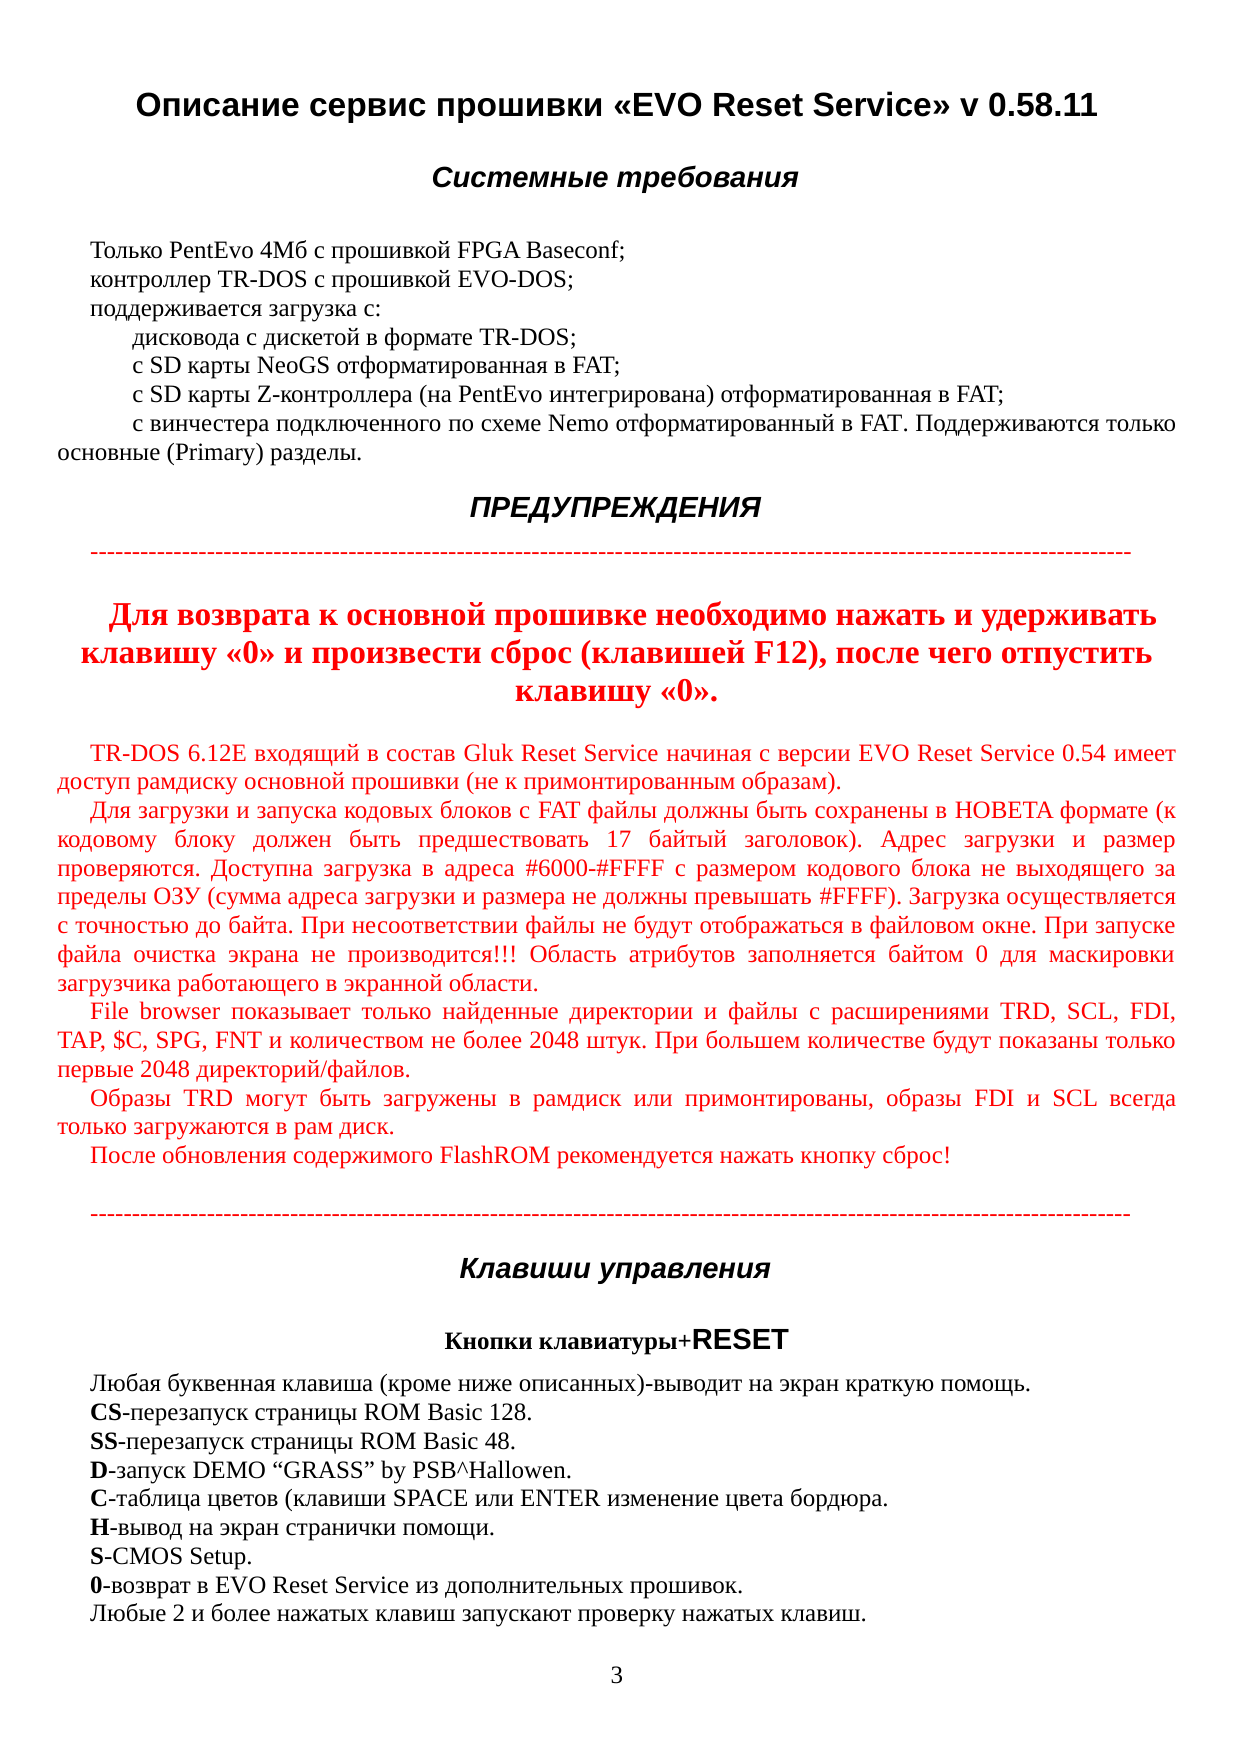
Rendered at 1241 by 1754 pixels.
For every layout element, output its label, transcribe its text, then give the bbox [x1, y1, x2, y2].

text C-таблица цветов (клавиши SPACE или ENTER изменение цвета бордюра. [57, 1483, 1176, 1512]
text с винчестера подключенного по схеме Nemo отформатированный в FAT. Поддерживаются только основные (Primary) разделы. [57, 408, 1176, 465]
subtitle Описание сервис прошивки «EVO Reset Service» v 0.58.11 [57, 84, 1176, 123]
text После обновления содержимого FlashROM рекомендуется нажать кнопку сброс! [57, 1140, 1176, 1169]
text File browser показывает только найденные директории и файлы c расширениями TRD, SCL, FDI, TAP, $C, SPG, FNT и количеством не более 2048 штук. При большем количестве будут показаны только первые 2048 директорий/файлов. [57, 996, 1176, 1083]
text поддерживается загрузка с: [57, 293, 1176, 322]
text с SD карты Z-контроллера (на PentEvo интегрирована) отформатированная в FAT; [57, 379, 1176, 408]
text TR-DOS 6.12E входящий в состав Gluk Reset Service начиная с версии EVO Reset Service 0.54 имеет доступ рамдиску основной прошивки (не к примонтированным образам). [57, 738, 1176, 795]
text CS-перезапуск страницы ROM Basic 128. [57, 1397, 1176, 1426]
text S-CMOS Setup. [57, 1541, 1176, 1570]
text 0-возврат в EVO Reset Service из дополнительных прошивок. [57, 1570, 1176, 1598]
text Любые 2 и более нажатых клавиш запускают проверку нажатых клавиш. [57, 1598, 1176, 1627]
text Только PentEvo 4Мб с прошивкой FPGA Baseconf; [57, 235, 1176, 264]
text ----------------------------------------------------------------------------------------------------------------------------- [57, 1198, 1176, 1226]
subtitle Клавиши управления [57, 1251, 1176, 1285]
text SS-перезапуск страницы ROM Basic 48. [57, 1426, 1176, 1455]
text Для загрузки и запуска кодовых блоков с FAT файлы должны быть сохранены в HOBETA формате (к кодовому блоку должен быть предшествовать 17 байтый заголовок). Адрес загрузки и размер проверяются. Доступна загрузка в адреса #6000-#FFFF с размером кодового блока не выходящего за пределы ОЗУ (сумма адреса загрузки и размера не должны превышать #FFFF). Загрузка осуществляется с точностью до байта. При несоответствии файлы не будут отображаться в файловом окне. При запуске файла очистка экрана не производится!!! Область атрибутов заполняется байтом 0 для маскировки загрузчика работающего в экранной области. [57, 795, 1176, 996]
text ----------------------------------------------------------------------------------------------------------------------------- [57, 536, 1176, 565]
text Для возврата к основной прошивке необходимо нажать и удерживать клавишу «0» и произвести сброс (клавишей F12), после чего отпустить клавишу «0». [57, 594, 1176, 709]
text Образы TRD могут быть загружены в рамдиск или примонтированы, образы FDI и SCL всегда только загружаются в рам диск. [57, 1083, 1176, 1140]
subtitle ПРЕДУПРЕЖДЕНИЯ [57, 490, 1176, 524]
text H-вывод на экран странички помощи. [57, 1512, 1176, 1541]
subtitle Системные требования [57, 161, 1176, 194]
text дисковода с дискетой в формате TR-DOS; [57, 322, 1176, 350]
text c SD карты NeoGS отформатированная в FAT; [57, 350, 1176, 379]
text D-запуск DEMO “GRASS” by PSB^Hallowen. [57, 1455, 1176, 1483]
subtitle Кнопки клавиатуры+RESET [57, 1322, 1176, 1356]
text Любая буквенная клавиша (кроме ниже описанных)-выводит на экран краткую помощь. [57, 1368, 1176, 1397]
text контроллер TR-DOS с прошивкой EVO-DOS; [57, 264, 1176, 293]
